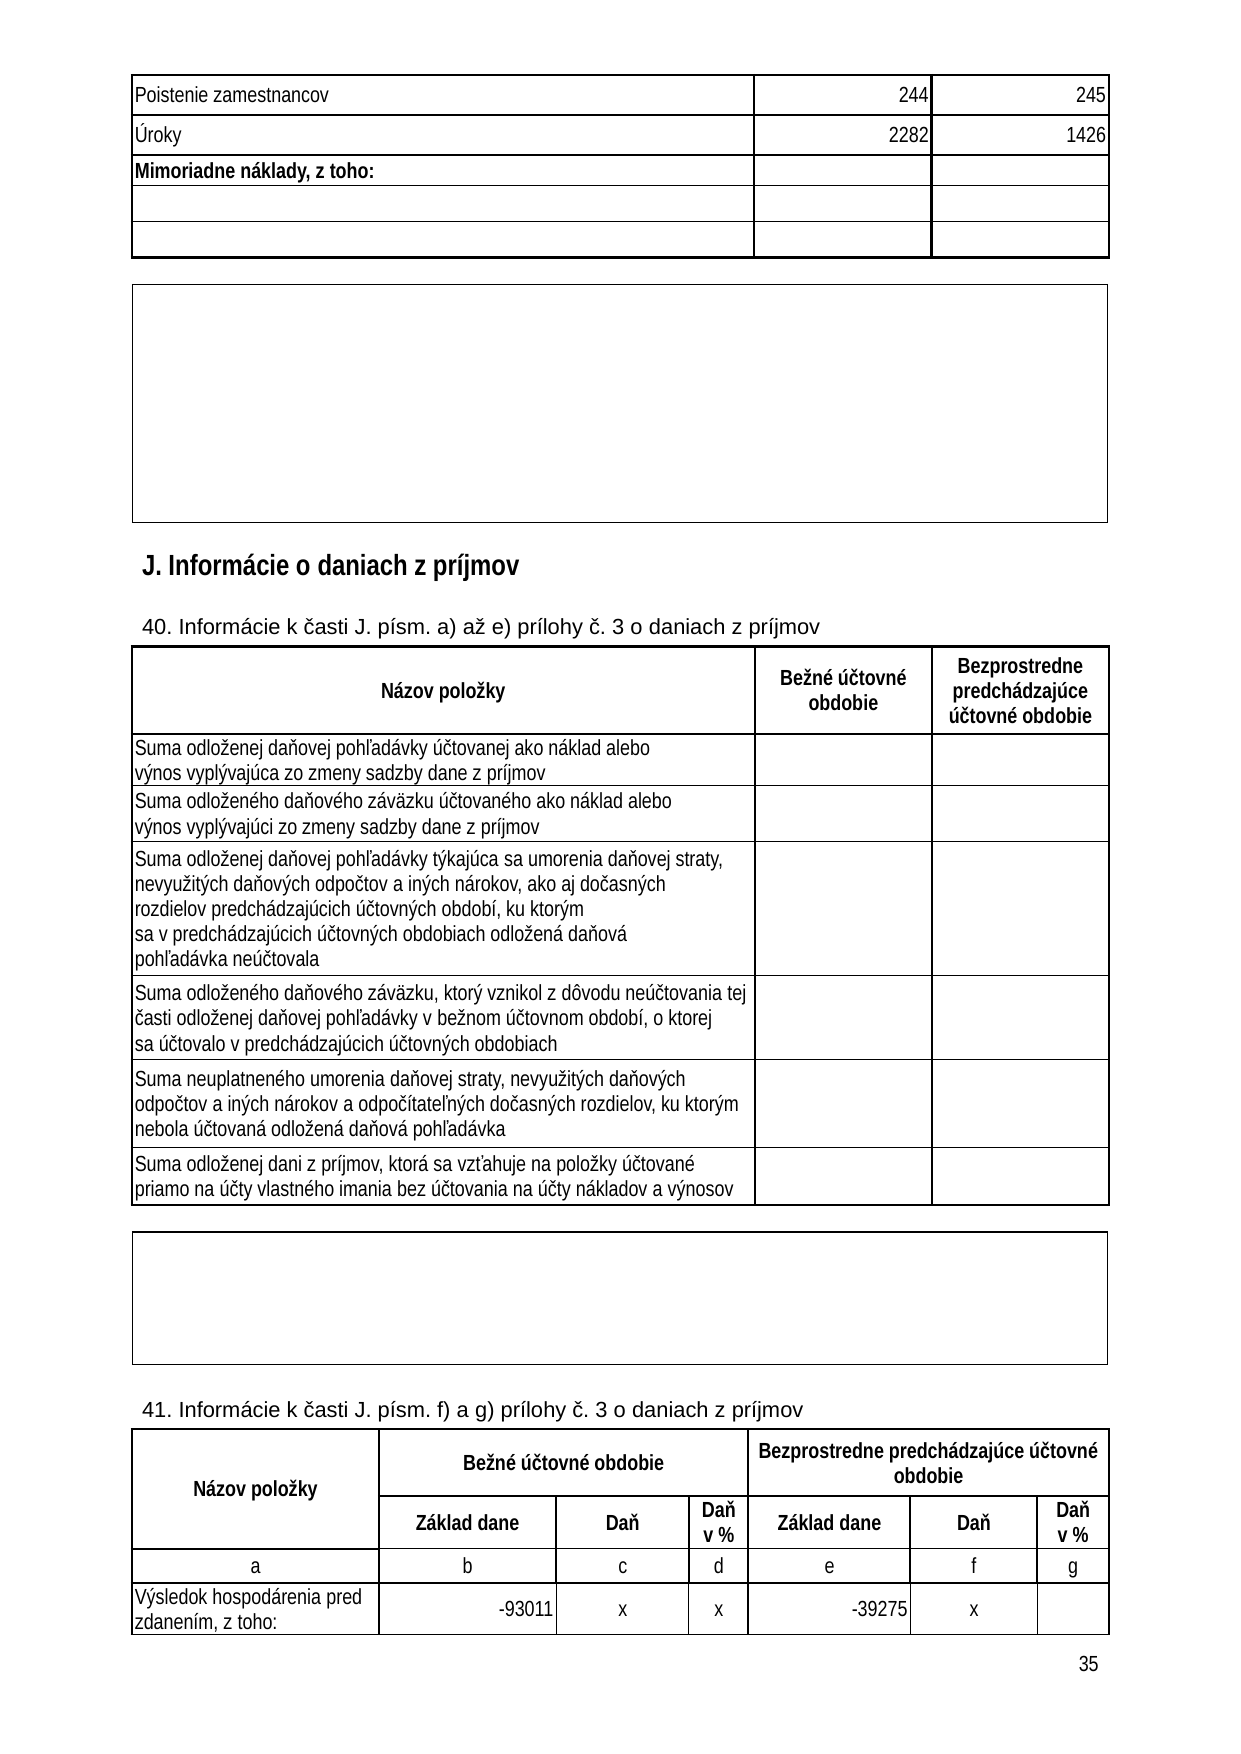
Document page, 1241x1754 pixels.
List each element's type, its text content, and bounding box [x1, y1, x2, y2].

table_cell f [911, 1549, 1036, 1582]
table_cell [756, 735, 931, 785]
table_cell Základ dane [380, 1497, 555, 1547]
table_cell [933, 786, 1108, 841]
table_cell x [689, 1584, 747, 1634]
text 40. Informácie k časti J. písm. a) až e) prílohy č. 3 o daniach z príjmov [142, 614, 1098, 639]
table_cell [933, 735, 1108, 785]
table_cell [933, 186, 1108, 221]
table_cell [755, 186, 930, 221]
table_cell [933, 842, 1108, 975]
table_cell b [380, 1549, 555, 1582]
table_header Bežné účtovné obdobie [380, 1430, 747, 1495]
table_cell [756, 976, 931, 1059]
table_cell 244 [755, 76, 930, 114]
table_cell [756, 786, 931, 841]
table_cell [756, 842, 931, 975]
subtitle J. Informácie o daniach z príjmov [142, 548, 1098, 581]
table_cell Suma odloženej daňovej pohľadávky týkajúca sa umorenia daňovej straty, nevyužitých daňových odpočtov a iných nárokov, ako aj dočasných rozdielov predchádzajúcich účtovných období, ku ktorým sa v predchádzajúcich účtovných obdobiach odložená daňová pohľadávka neúčtovala [133, 842, 754, 975]
table_cell d [690, 1549, 747, 1582]
table_cell [133, 222, 753, 256]
table_cell [755, 156, 930, 184]
table_cell Poistenie zamestnancov [133, 76, 753, 114]
table_cell Suma neuplatneného umorenia daňovej straty, nevyužitých daňových odpočtov a iných nárokov a odpočítateľných dočasných rozdielov, ku ktorým nebola účtovaná odložená daňová pohľadávka [133, 1060, 754, 1147]
table_cell x [557, 1584, 688, 1634]
table_header Bežné účtovné obdobie [756, 648, 931, 733]
table_header Bezprostredne predchádzajúce účtovné obdobie [749, 1430, 1108, 1495]
table_cell 1426 [933, 116, 1108, 153]
table_cell [933, 1060, 1108, 1147]
table_cell [933, 156, 1108, 184]
table_header Názov položky [133, 1430, 378, 1547]
table_cell Suma odloženého daňového záväzku účtovaného ako náklad alebo výnos vyplývajúci zo zmeny sadzby dane z príjmov [133, 786, 754, 841]
table_cell Daň [911, 1497, 1036, 1547]
text 41. Informácie k časti J. písm. f) a g) prílohy č. 3 o daniach z príjmov [142, 1397, 1098, 1422]
table_cell Daň v % [1038, 1497, 1108, 1547]
table_cell [933, 222, 1108, 256]
table_header Názov položky [133, 648, 754, 733]
table_cell Suma odloženého daňového záväzku, ktorý vznikol z dôvodu neúčtovania tej časti odloženej daňovej pohľadávky v bežnom účtovnom období, o ktorej sa účtovalo v predchádzajúcich účtovných obdobiach [133, 976, 754, 1059]
table_cell [755, 222, 930, 256]
table_cell x [911, 1584, 1037, 1634]
table_cell Základ dane [749, 1497, 909, 1547]
table_cell e [749, 1549, 909, 1582]
table_cell 2282 [755, 116, 930, 153]
table_cell Mimoriadne náklady, z toho: [133, 156, 753, 184]
table_cell -93011 [380, 1584, 556, 1634]
table_cell [933, 1148, 1108, 1204]
table_cell a [133, 1550, 378, 1582]
table_cell Daň [557, 1497, 688, 1547]
table_header [133, 285, 1107, 522]
table_cell Úroky [133, 116, 753, 153]
table_cell Suma odloženej dani z príjmov, ktorá sa vzťahuje na položky účtované priamo na účty vlastného imania bez účtovania na účty nákladov a výnosov [133, 1148, 754, 1204]
table_cell c [557, 1549, 688, 1582]
table_cell Daň v % [690, 1497, 747, 1547]
table_cell [1038, 1584, 1108, 1634]
table_header [133, 1233, 1107, 1364]
table_header Bezprostredne predchádzajúce účtovné obdobie [933, 648, 1108, 733]
table_cell Výsledok hospodárenia pred zdanením, z toho: [133, 1584, 378, 1634]
table_cell [933, 976, 1108, 1059]
table_cell 245 [933, 76, 1108, 114]
table_cell Suma odloženej daňovej pohľadávky účtovanej ako náklad alebo výnos vyplývajúca zo zmeny sadzby dane z príjmov [133, 735, 754, 785]
table_cell [133, 186, 753, 221]
table_cell [756, 1060, 931, 1147]
table_cell g [1038, 1549, 1108, 1582]
table_cell -39275 [749, 1584, 910, 1634]
table_cell [756, 1148, 931, 1204]
